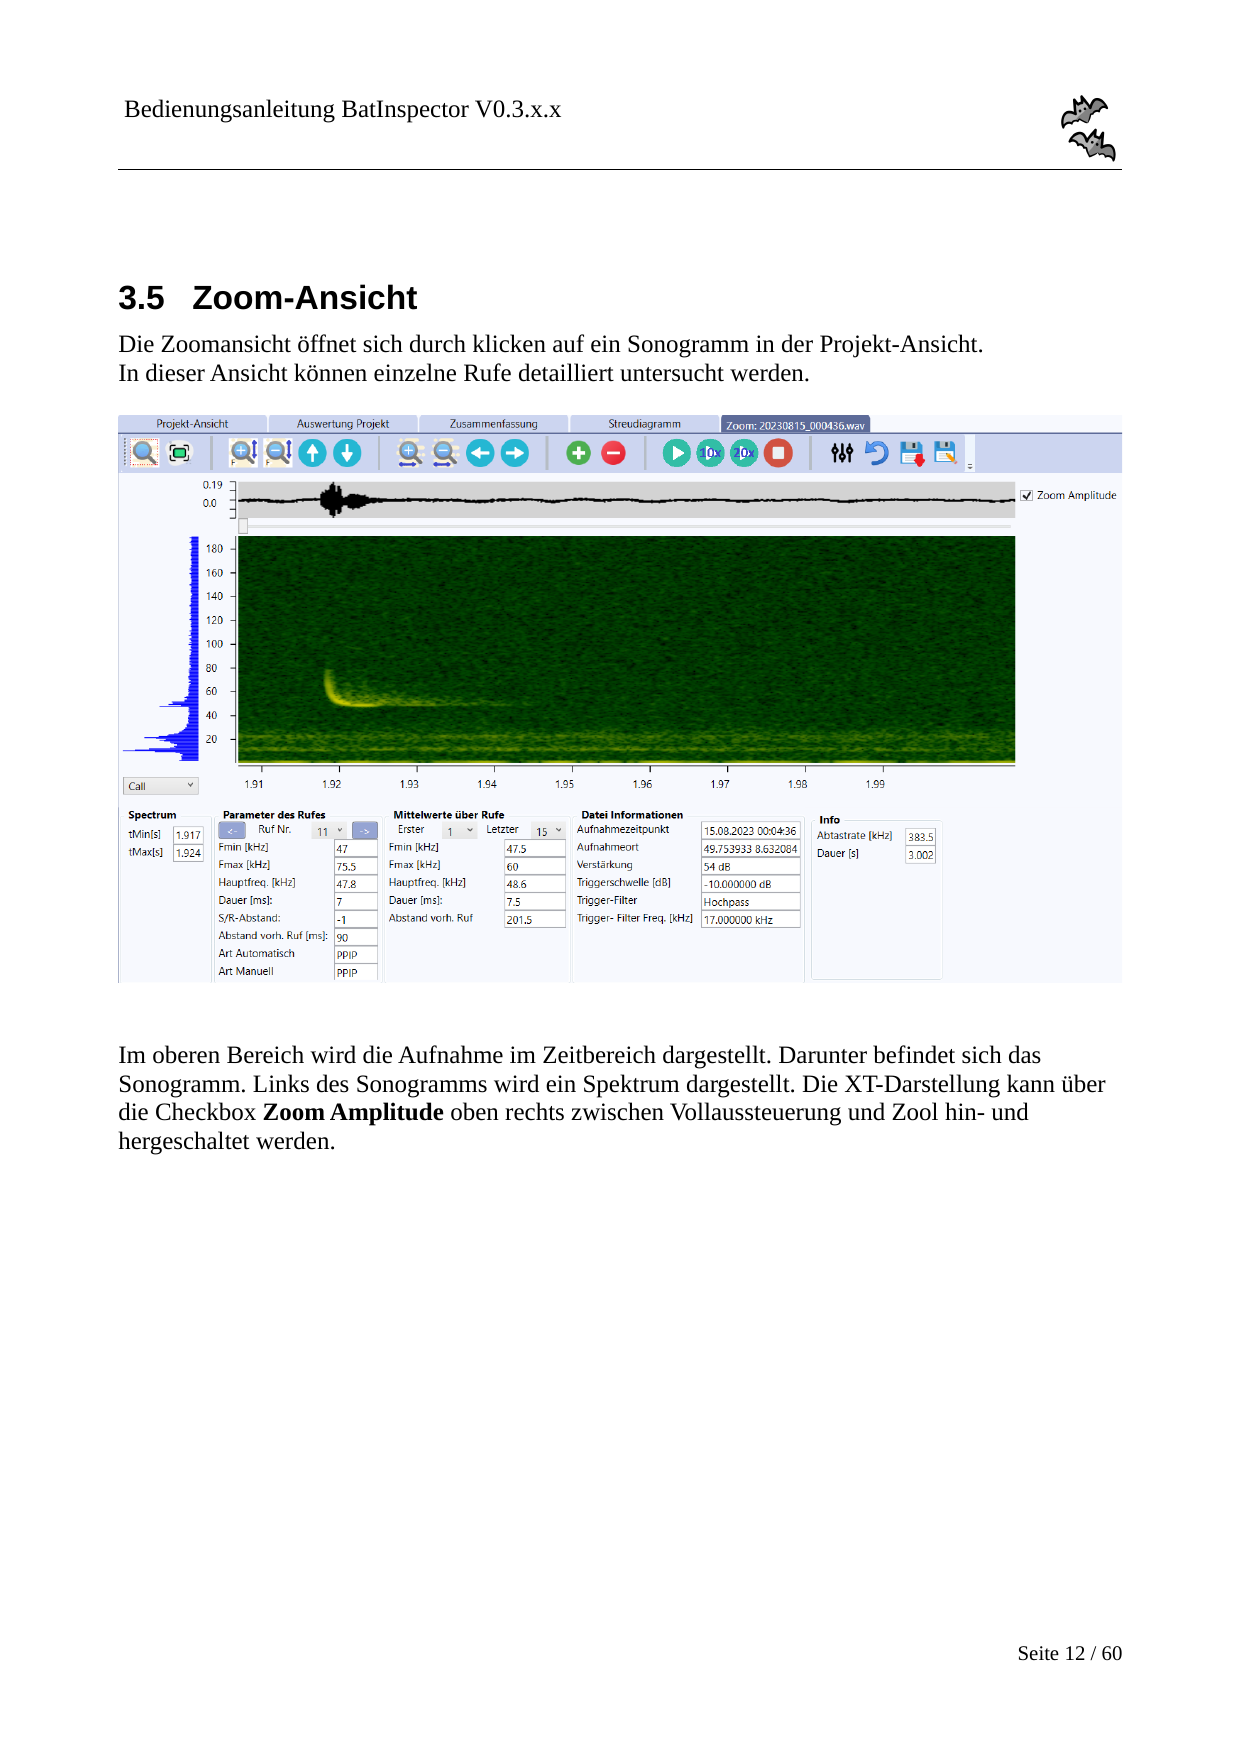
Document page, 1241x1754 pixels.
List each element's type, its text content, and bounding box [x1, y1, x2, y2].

text Im oberen Bereich wird die Aufnahme im Zeitbereich dargestellt. Darunter befindet sich das Sonogramm. Links des Sonogramms wird ein Spektrum dargestellt. Die XT-Darstellung kann über die Checkbox Zoom Amplitude oben rechts zwischen Vollaussteuerung und Zool hin- und hergeschaltet werden. [118, 1040, 1122, 1155]
text In dieser Ansicht können einzelne Rufe detailliert untersucht werden. [118, 358, 1122, 386]
text Die Zoomansicht öffnet sich durch klicken auf ein Sonogramm in der Projekt-Ansicht. [118, 329, 1122, 358]
picture [1057, 95, 1120, 162]
subtitle Zoom-Ansicht [118, 278, 1122, 316]
picture [118, 415, 1123, 983]
